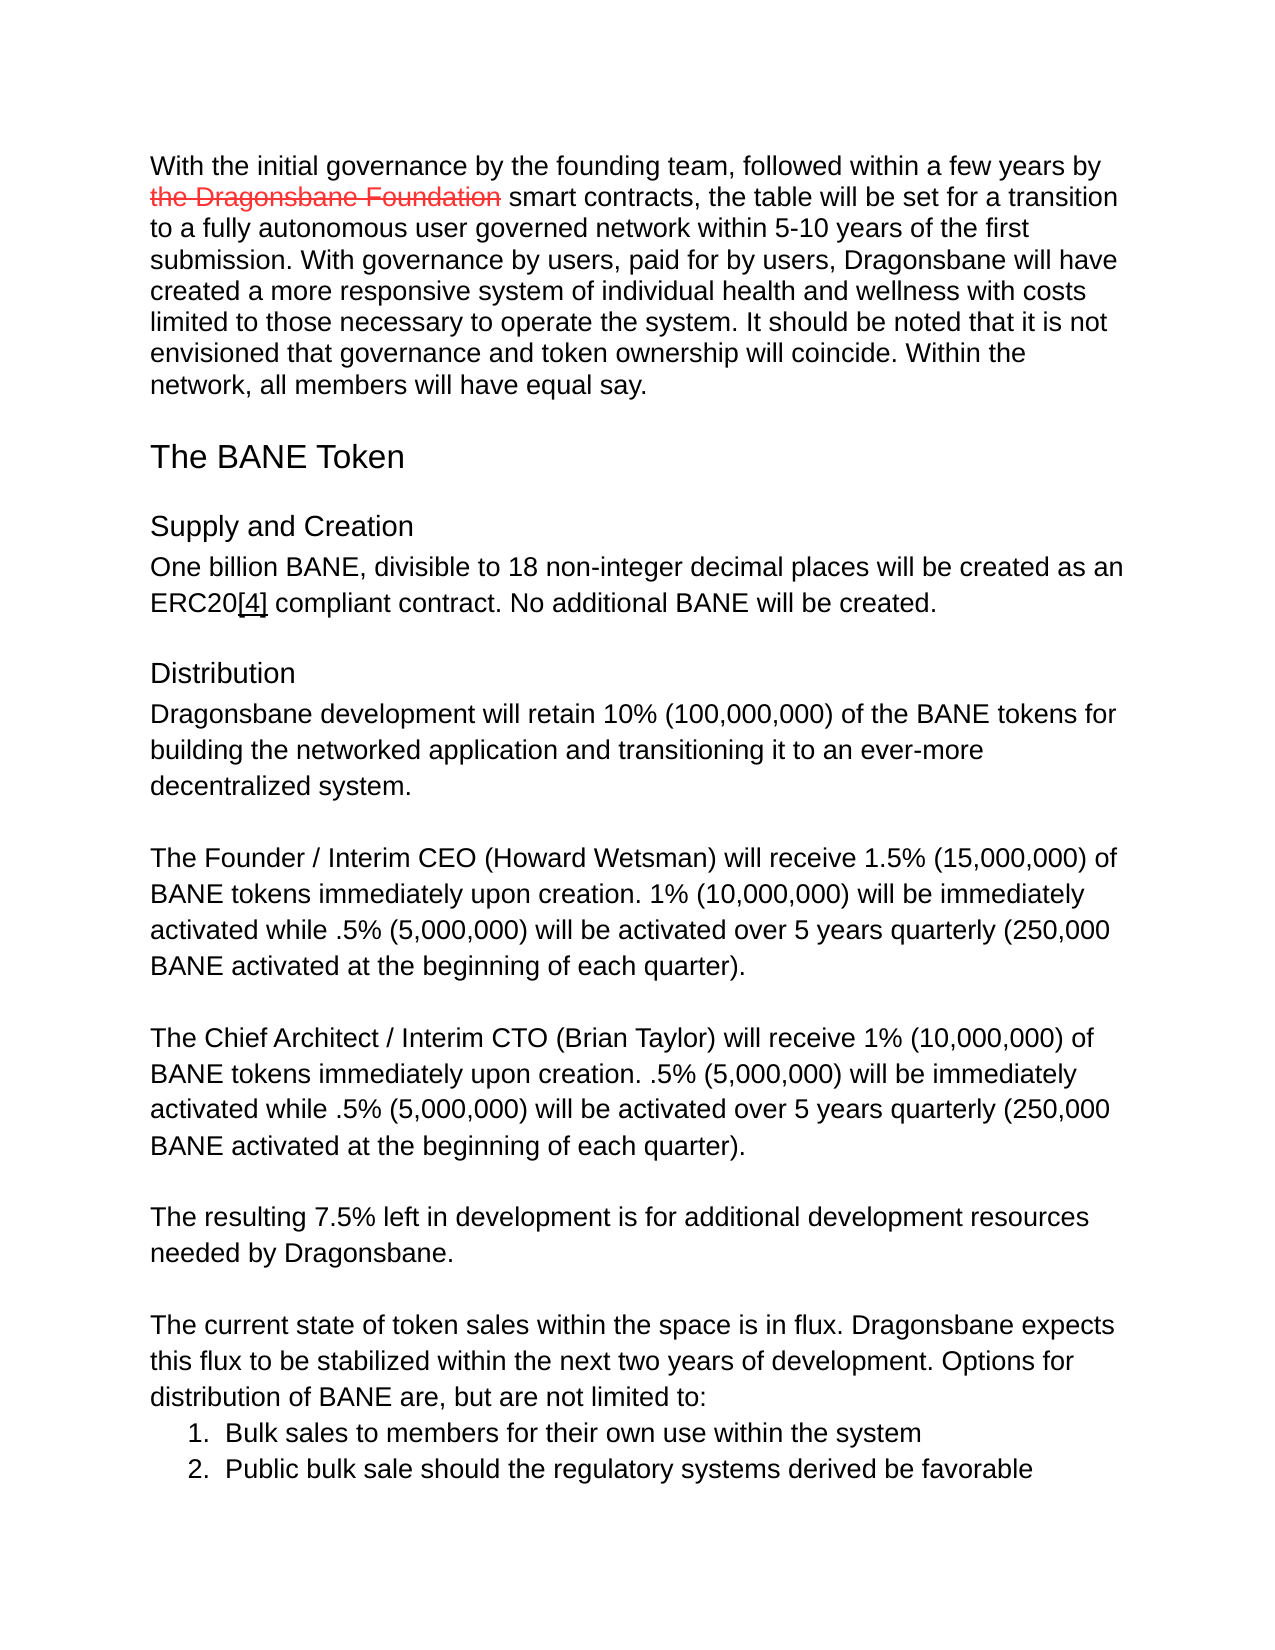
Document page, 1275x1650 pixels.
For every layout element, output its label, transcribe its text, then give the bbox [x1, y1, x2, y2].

text Dragonsbane development will retain 10% (100,000,000) of the BANE tokens for building the networked application and transitioning it to an ever-more decentralized system. [150, 698, 1125, 801]
subtitle Distribution [150, 656, 1125, 690]
text The Chief Architect / Interim CTO (Brian Taylor) will receive 1% (10,000,000) of BANE tokens immediately upon creation. .5% (5,000,000) will be immediately activated while .5% (5,000,000) will be activated over 5 years quarterly (250,000 BANE activated at the beginning of each quarter). [150, 1022, 1125, 1161]
text The current state of token sales within the space is in flux. Dragonsbane expects this flux to be stabilized within the next two years of development. Options for distribution of BANE are, but are not limited to: [150, 1309, 1125, 1412]
list Bulk sales to members for their own use within the system [187, 1417, 1125, 1448]
text With the initial governance by the founding team, followed within a few years by the Dragonsbane Foundation smart contracts, the table will be set for a transition to a fully autonomous user governed network within 5-10 years of the first submission. With governance by users, paid for by users, Dragonsbane will have created a more responsive system of individual health and wellness with costs limited to those necessary to operate the system. It should be noted that it is not envisioned that governance and token ownership will coincide. Within the network, all members will have equal say. [150, 150, 1125, 400]
list Public bulk sale should the regulatory systems derived be favorable [187, 1453, 1125, 1484]
subtitle Supply and Creation [150, 509, 1125, 543]
text The Founder / Interim CEO (Howard Wetsman) will receive 1.5% (15,000,000) of BANE tokens immediately upon creation. 1% (10,000,000) will be immediately activated while .5% (5,000,000) will be activated over 5 years quarterly (250,000 BANE activated at the beginning of each quarter). [150, 842, 1125, 981]
text One billion BANE, divisible to 18 non-integer decimal places will be created as an ERC20[4] compliant contract. No additional BANE will be created. [150, 551, 1125, 618]
subtitle The BANE Token [150, 437, 1125, 476]
text The resulting 7.5% left in development is for additional development resources needed by Dragonsbane. [150, 1201, 1125, 1268]
